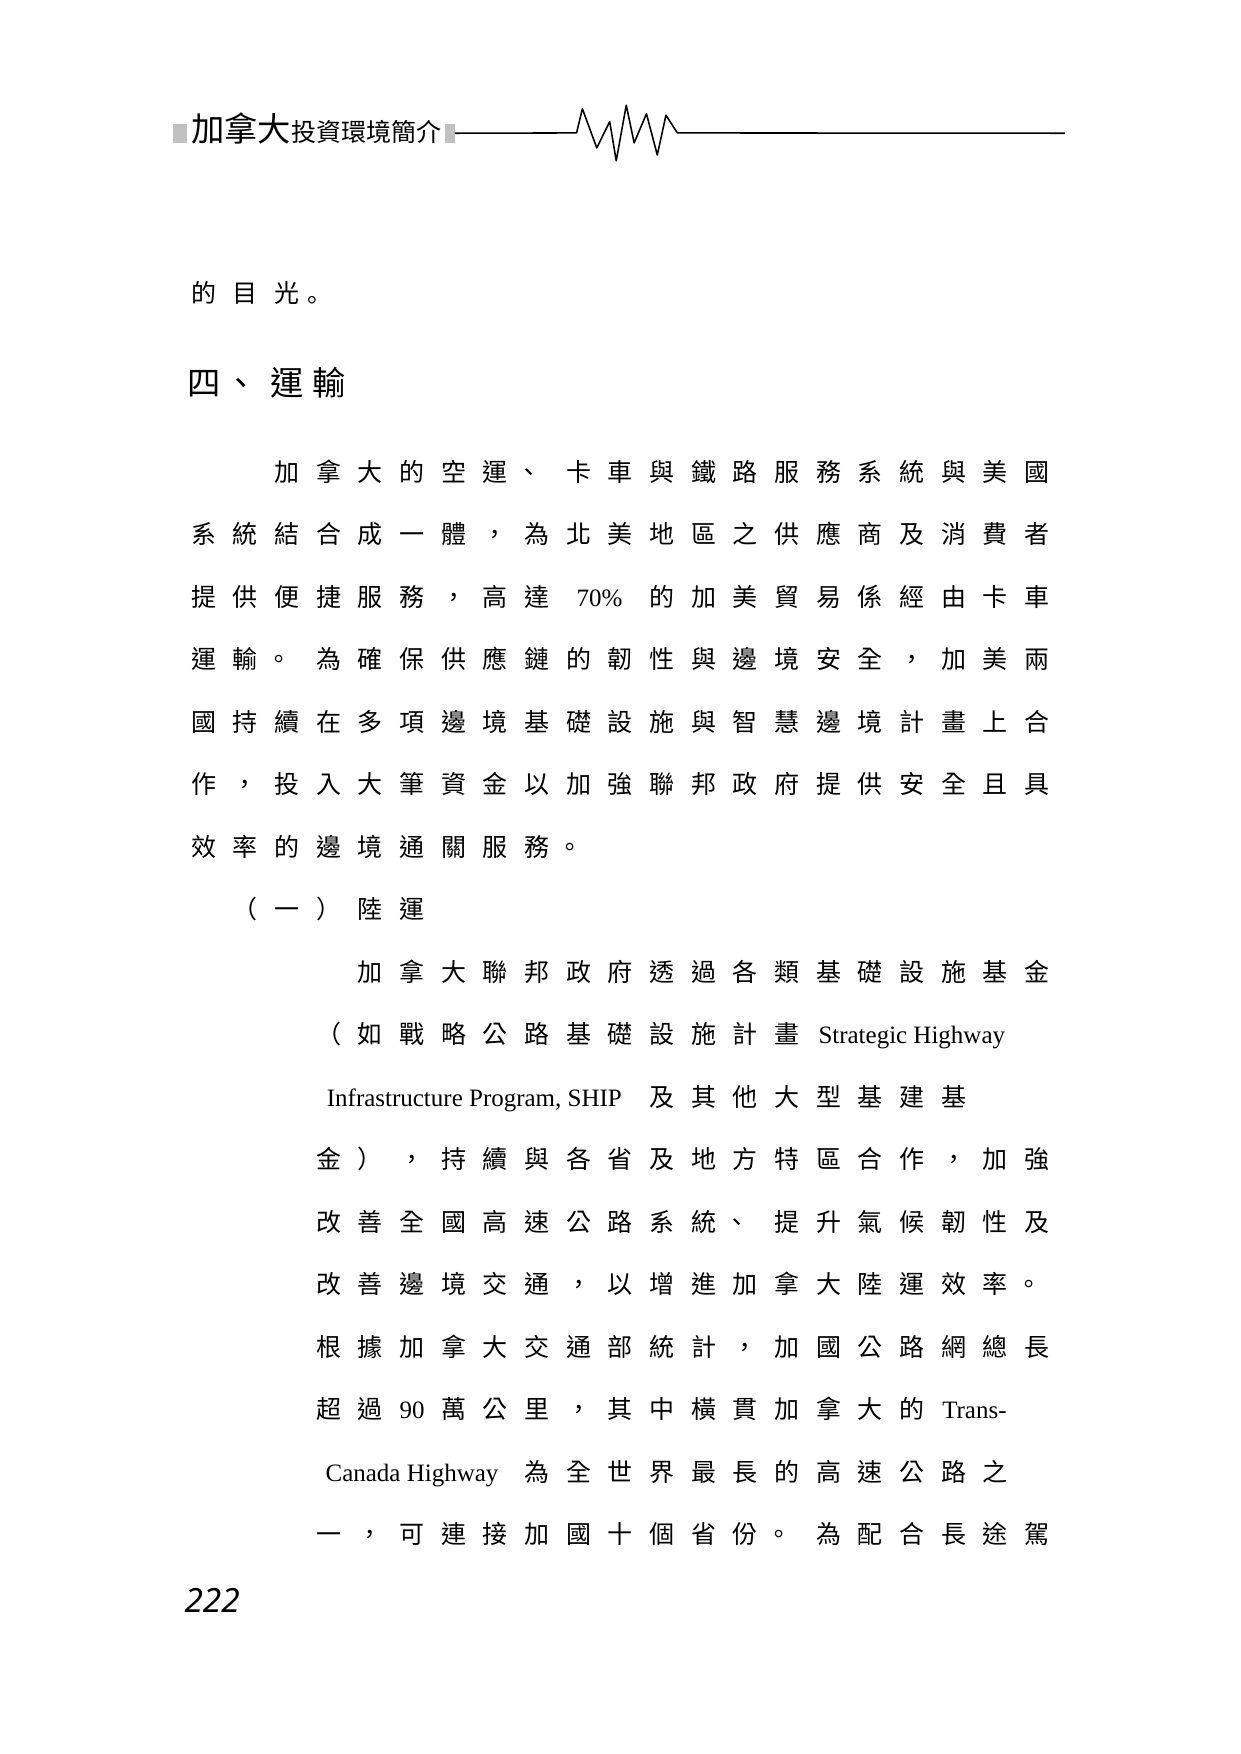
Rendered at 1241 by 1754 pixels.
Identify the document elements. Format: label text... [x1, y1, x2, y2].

text 的目光。 [183, 250, 1058, 313]
text 加拿大的空運、卡車與鐵路服務系統與美國系統結合成一體，為北美地區之供應商及消費者提供便捷服務，高達70%的加美貿易係經由卡車運輸。為確保供應鏈的韌性與邊境安全，加美兩國持續在多項邊境基礎設施與智慧邊境計畫上合作，投入大筆資金以加強聯邦政府提供安全且具效率的邊境通關服務。 [183, 429, 1058, 866]
text （一）陸運 [207, 866, 1058, 929]
text 四、運輸 [183, 339, 1058, 402]
text 加拿大聯邦政府透過各類基礎設施基金（如戰略公路基礎設施計畫Strategic Highway Infrastructure Program, SHIP及其他大型基建基金），持續與各省及地方特區合作，加強改善全國高速公路系統、提升氣候韌性及改善邊境交通，以增進加拿大陸運效率。根據加拿大交通部統計，加國公路網總長超過90萬公里，其中橫貫加拿大的Trans-Canada Highway為全世界最長的高速公路之一，可連接加國十個省份。為配合長途駕 [281, 929, 1058, 1554]
